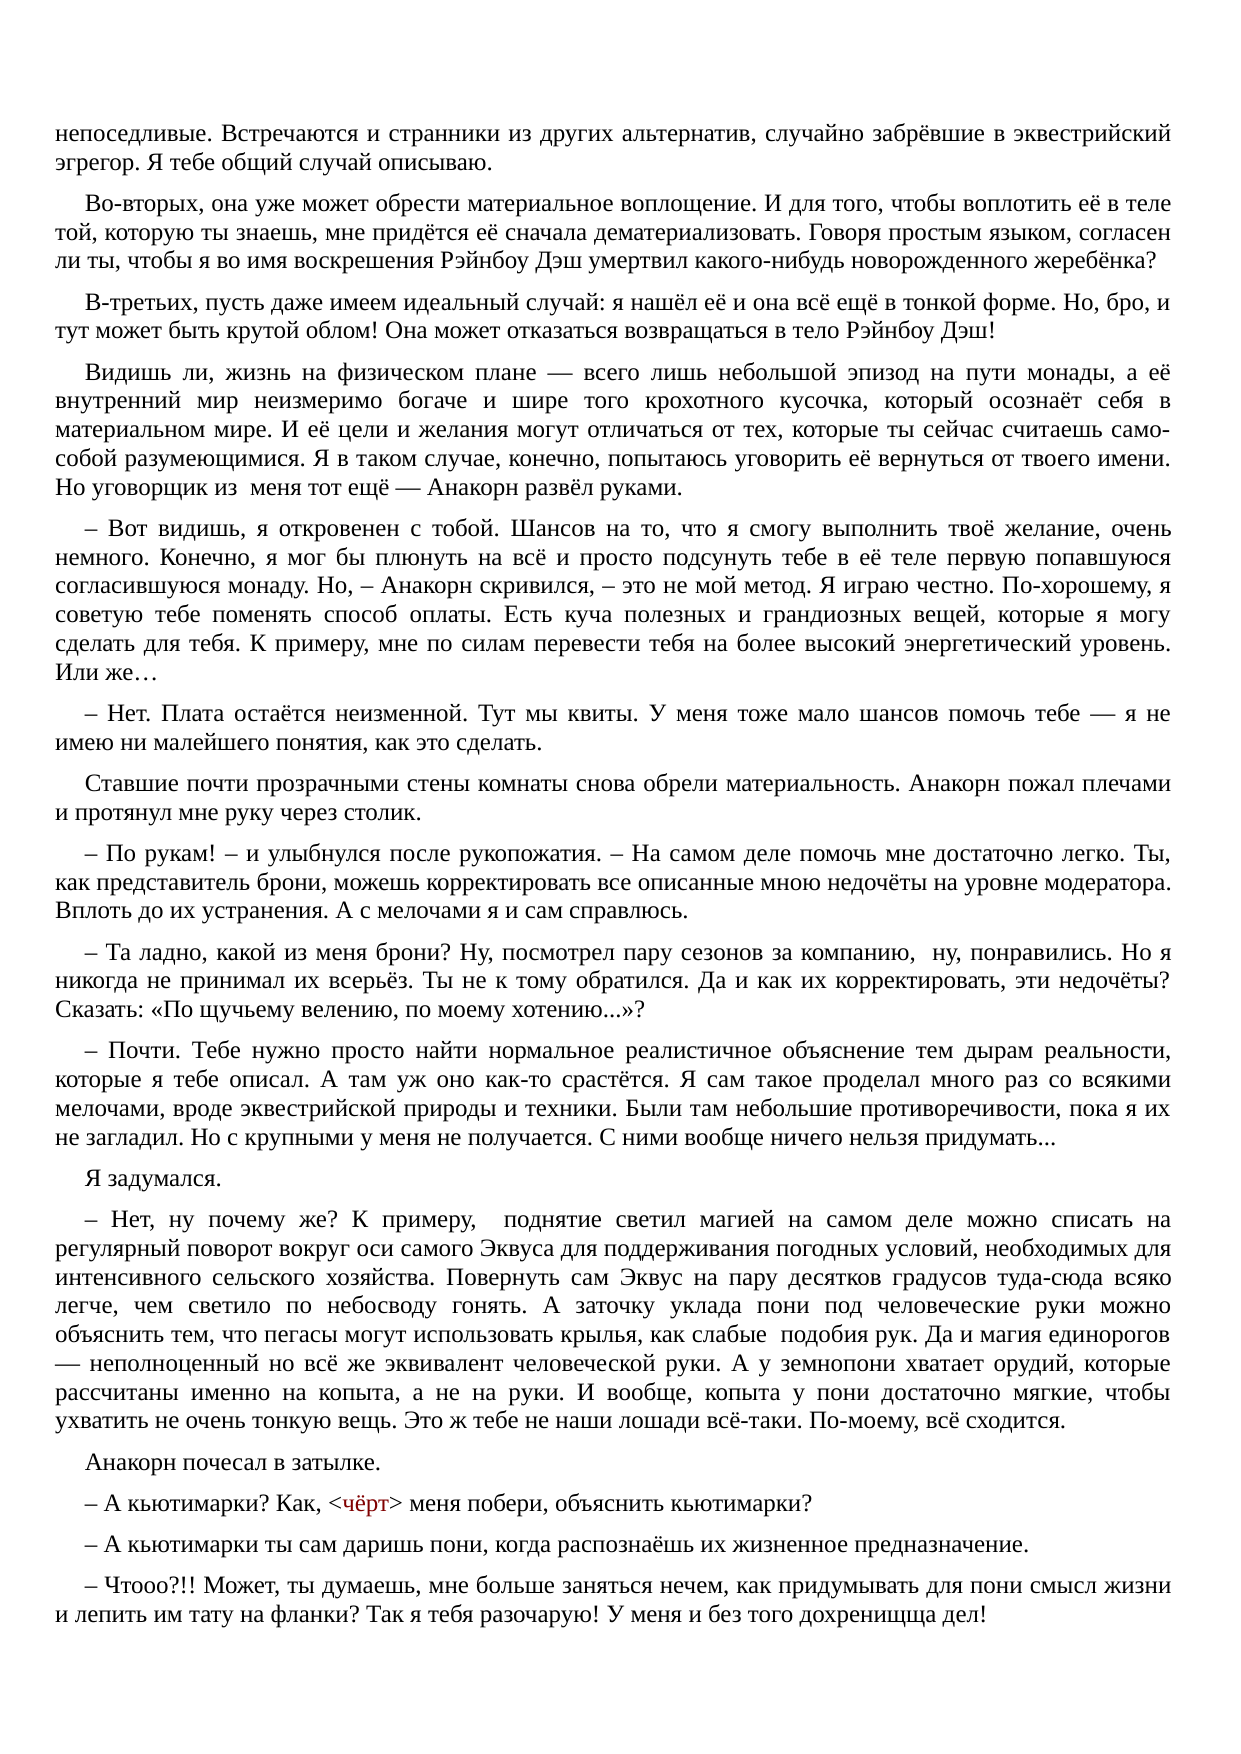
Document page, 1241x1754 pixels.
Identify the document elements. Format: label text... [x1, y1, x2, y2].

text – По рукам! – и улыбнулся после рукопожатия. – На самом деле помочь мне достаточно легко. Ты, как представитель брони, можешь корректировать все описанные мною недочёты на уровне модератора. Вплоть до их устранения. А с мелочами я и сам справлюсь. [55, 838, 1172, 924]
text – А кьютимарки ты сам даришь пони, когда распознаёшь их жизненное предназначение. [55, 1529, 1172, 1558]
text Я задумался. [55, 1163, 1172, 1192]
text В-третьих, пусть даже имеем идеальный случай: я нашёл её и она всё ещё в тонкой форме. Но, бро, и тут может быть крутой облом! Она может отказаться возвращаться в тело Рэйнбоу Дэш! [55, 287, 1172, 344]
text Ставшие почти прозрачными стены комнаты снова обрели материальность. Анакорн пожал плечами и протянул мне руку через столик. [55, 768, 1172, 826]
text непоседливые. Встречаются и странники из других альтернатив, случайно забрёвшие в эквестрийский эгрегор. Я тебе общий случай описываю. [55, 118, 1172, 176]
text Видишь ли, жизнь на физическом плане — всего лишь небольшой эпизод на пути монады, а её внутренний мир неизмеримо богаче и шире того крохотного кусочка, который осознаёт себя в материальном мире. И её цели и желания могут отличаться от тех, которые ты сейчас считаешь само-собой разумеющимися. Я в таком случае, конечно, попытаюсь уговорить её вернуться от твоего имени. Но уговорщик из меня тот ещё — Анакорн развёл руками. [55, 357, 1172, 501]
text – Почти. Тебе нужно просто найти нормальное реалистичное объяснение тем дырам реальности, которые я тебе описал. А там уж оно как-то срастётся. Я сам такое проделал много раз со всякими мелочами, вроде эквестрийской природы и техники. Были там небольшие противоречивости, пока я их не загладил. Но с крупными у меня не получается. С ними вообще ничего нельзя придумать... [55, 1036, 1172, 1151]
text – Нет. Плата остаётся неизменной. Тут мы квиты. У меня тоже мало шансов помочь тебе — я не имею ни малейшего понятия, как это сделать. [55, 698, 1172, 756]
text Во-вторых, она уже может обрести материальное воплощение. И для того, чтобы воплотить её в теле той, которую ты знаешь, мне придётся её сначала дематериализовать. Говоря простым языком, согласен ли ты, чтобы я во имя воскрешения Рэйнбоу Дэш умертвил какого-нибудь новорожденного жеребёнка? [55, 188, 1172, 274]
text – Нет, ну почему же? К примеру, поднятие светил магией на самом деле можно списать на регулярный поворот вокруг оси самого Эквуса для поддерживания погодных условий, необходимых для интенсивного сельского хозяйства. Повернуть сам Эквус на пару десятков градусов туда-сюда всяко легче, чем светило по небосводу гонять. А заточку уклада пони под человеческие руки можно объяснить тем, что пегасы могут использовать крылья, как слабые подобия рук. Да и магия единорогов — неполноценный но всё же эквивалент человеческой руки. А у земнопони хватает орудий, которые рассчитаны именно на копыта, а не на руки. И вообще, копыта у пони достаточно мягкие, чтобы ухватить не очень тонкую вещь. Это ж тебе не наши лошади всё-таки. По-моему, всё сходится. [55, 1204, 1172, 1434]
text – Та ладно, какой из меня брони? Ну, посмотрел пару сезонов за компанию, ну, понравились. Но я никогда не принимал их всерьёз. Ты не к тому обратился. Да и как их корректировать, эти недочёты? Сказать: «По щучьему велению, по моему хотению...»? [55, 937, 1172, 1023]
text – А кьютимарки? Как, <чёрт> меня побери, объяснить кьютимарки? [55, 1488, 1172, 1517]
text Анакорн почесал в затылке. [55, 1447, 1172, 1476]
text – Вот видишь, я откровенен с тобой. Шансов на то, что я смогу выполнить твоё желание, очень немного. Конечно, я мог бы плюнуть на всё и просто подсунуть тебе в её теле первую попавшуюся согласившуюся монаду. Но, – Анакорн скривился, – это не мой метод. Я играю честно. По-хорошему, я советую тебе поменять способ оплаты. Есть куча полезных и грандиозных вещей, которые я могу сделать для тебя. К примеру, мне по силам перевести тебя на более высокий энергетический уровень. Или же… [55, 513, 1172, 686]
text – Чтооо?!! Может, ты думаешь, мне больше заняться нечем, как придумывать для пони смысл жизни и лепить им тату на фланки? Так я тебя разочарую! У меня и без того дохренищща дел! [55, 1571, 1172, 1628]
